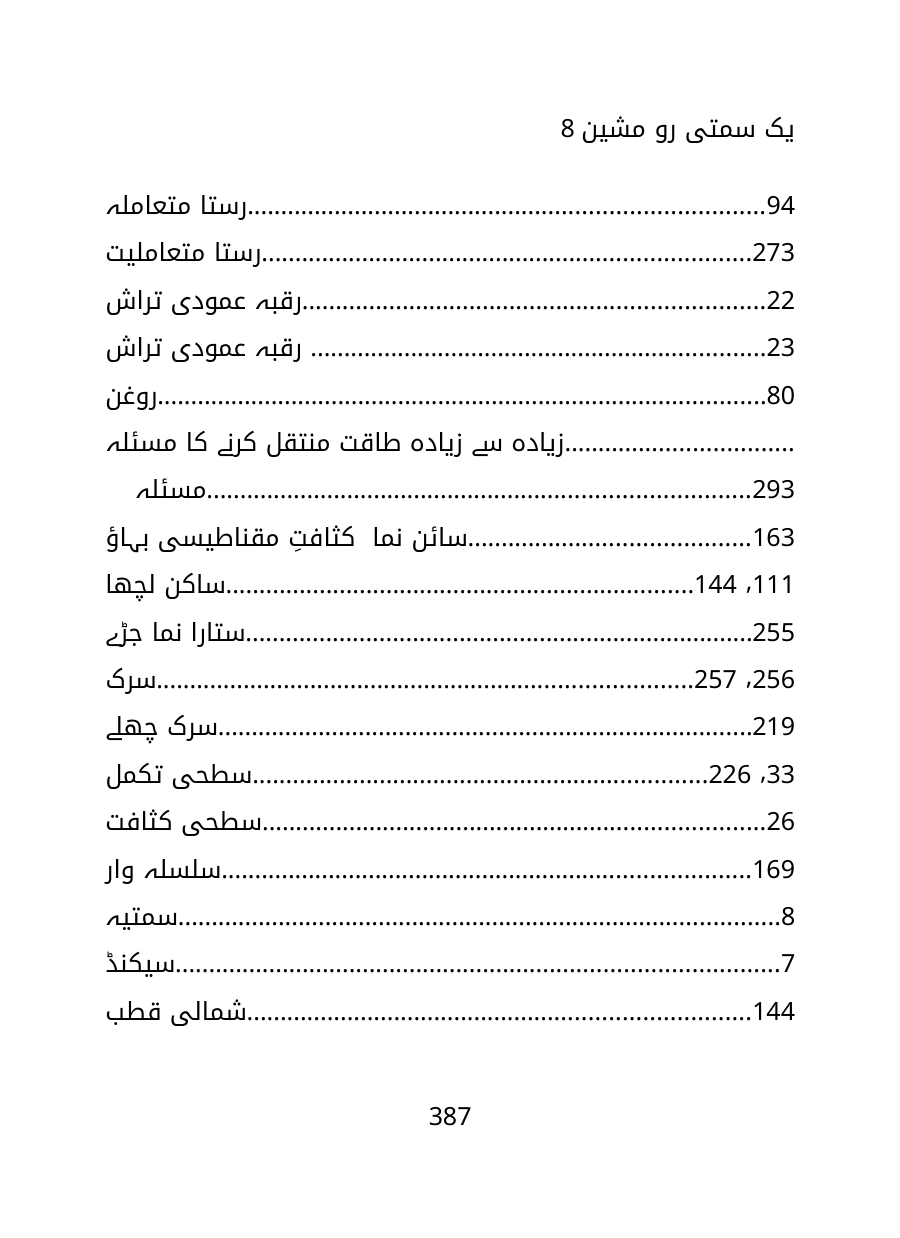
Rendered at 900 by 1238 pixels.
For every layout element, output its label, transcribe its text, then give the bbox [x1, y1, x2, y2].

text سمتیہ 8 [105, 893, 795, 941]
text رقبہ عمودی تراش 23 [105, 324, 795, 372]
text ستارا نما جڑے 255 [105, 609, 795, 656]
text سرک چھلے 219 [105, 704, 795, 751]
text رستا متعاملہ 94 [105, 182, 795, 230]
text زیادہ سے زیادہ طاقت منتقل کرنے کا مسئلہ [105, 419, 795, 467]
text شمالی قطب 144 [105, 988, 795, 1036]
text سطحی تکمل 33, 226 [105, 751, 795, 798]
text ساکن لچھا 111, 144 [105, 562, 795, 609]
text سائن نما کثافتِ مقناطیسی بہاؤ 163 [105, 514, 795, 562]
text روغن 80 [105, 372, 795, 419]
text رقبہ عمودی تراش 22 [105, 277, 795, 324]
text مسئلہ 293 [134, 467, 795, 514]
text سطحی کثافت 26 [105, 798, 795, 846]
text سیکنڈ 7 [105, 941, 795, 988]
text رستا متعاملیت 273 [105, 230, 795, 277]
text سرک 256, 257 [105, 656, 795, 704]
text سلسلہ وار 169 [105, 846, 795, 893]
